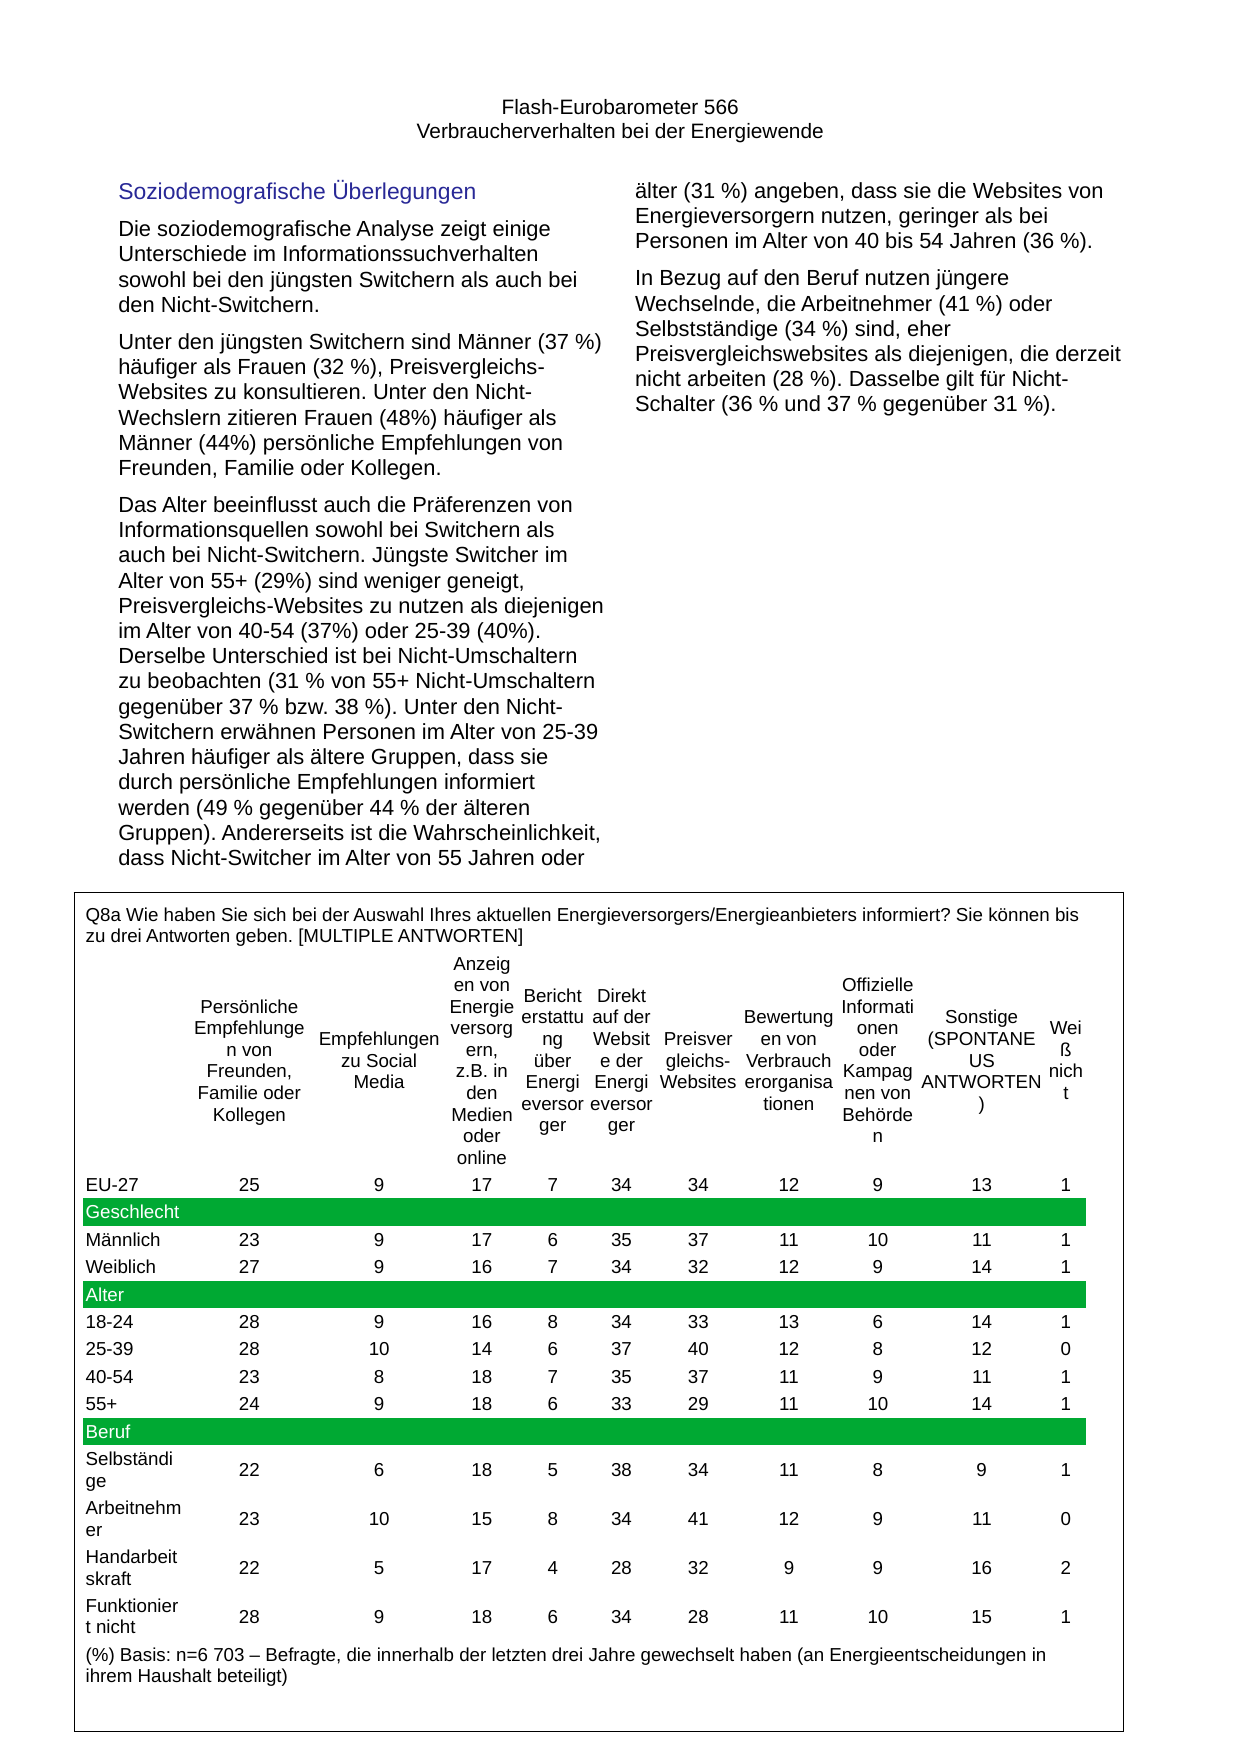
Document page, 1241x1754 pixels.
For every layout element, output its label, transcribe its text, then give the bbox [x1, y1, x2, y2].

text Soziodemografische Überlegungen [118, 178, 605, 204]
table_cell 8 [837, 1445, 918, 1494]
table_cell 1 [1045, 1363, 1086, 1390]
table_cell 10 [837, 1226, 918, 1253]
table_cell Selbständige [83, 1445, 186, 1494]
table_cell 6 [518, 1335, 587, 1363]
table_cell 32 [656, 1253, 740, 1281]
table_cell 12 [740, 1171, 837, 1198]
table_cell 9 [313, 1253, 445, 1281]
table_cell 11 [740, 1226, 837, 1253]
table_cell 29 [656, 1390, 740, 1417]
table_cell 18-24 [83, 1308, 186, 1335]
table_cell 9 [918, 1445, 1045, 1494]
table_cell 6 [837, 1308, 918, 1335]
table_cell 24 [186, 1390, 312, 1417]
table_cell 5 [313, 1543, 445, 1592]
table_cell Empfehlungen zu Social Media [313, 950, 445, 1171]
table_cell 14 [918, 1253, 1045, 1281]
table_cell 28 [587, 1543, 656, 1592]
table_cell 23 [186, 1226, 312, 1253]
table_cell 18 [445, 1363, 518, 1390]
table_cell 10 [313, 1335, 445, 1363]
table_cell 16 [918, 1543, 1045, 1592]
table_cell 9 [740, 1543, 837, 1592]
table_cell 34 [587, 1171, 656, 1198]
table_cell 13 [918, 1171, 1045, 1198]
table_cell 9 [837, 1494, 918, 1543]
table_cell 15 [918, 1592, 1045, 1641]
table_cell 1 [1045, 1592, 1086, 1641]
table_cell 18 [445, 1390, 518, 1417]
table_cell (%) Basis: n=6 703 – Befragte, die innerhalb der letzten drei Jahre gewechselt haben (an Energieentscheidungen in ihrem Haushalt beteiligt) [83, 1641, 1086, 1690]
table_cell 4 [518, 1543, 587, 1592]
table_cell Anzeigen von Energieversorgern, z.B. in den Medien oder online [445, 950, 518, 1171]
table_cell Direkt auf der Website der Energieversorger [587, 950, 656, 1171]
table_cell 8 [837, 1335, 918, 1363]
table_cell 9 [313, 1592, 445, 1641]
table_cell Arbeitnehmer [83, 1494, 186, 1543]
table_cell [83, 950, 186, 1171]
table_cell 14 [445, 1335, 518, 1363]
table_cell 14 [918, 1390, 1045, 1417]
table_cell 25-39 [83, 1335, 186, 1363]
table_cell 33 [587, 1390, 656, 1417]
table_cell 34 [587, 1494, 656, 1543]
table_cell 38 [587, 1445, 656, 1494]
table_cell 9 [313, 1226, 445, 1253]
table_cell 28 [186, 1308, 312, 1335]
table_cell 16 [445, 1308, 518, 1335]
text Unter den jüngsten Switchern sind Männer (37 %) häufiger als Frauen (32 %), Preisvergleichs-Websites zu konsultieren. Unter den Nicht-Wechslern zitieren Frauen (48%) häufiger als Männer (44%) persönliche Empfehlungen von Freunden, Familie oder Kollegen. [118, 329, 605, 480]
text Die soziodemografische Analyse zeigt einige Unterschiede im Informationssuchverhalten sowohl bei den jüngsten Switchern als auch bei den Nicht-Switchern. [118, 216, 605, 317]
table_cell 1 [1045, 1226, 1086, 1253]
table_cell 11 [918, 1226, 1045, 1253]
table_cell 28 [656, 1592, 740, 1641]
table_cell 17 [445, 1226, 518, 1253]
table_cell Weiß nicht [1045, 950, 1086, 1171]
table_cell 16 [445, 1253, 518, 1281]
table_cell 2 [1045, 1543, 1086, 1592]
table_cell 37 [656, 1226, 740, 1253]
table_cell 1 [1045, 1390, 1086, 1417]
table_cell 11 [918, 1494, 1045, 1543]
table_cell 11 [918, 1363, 1045, 1390]
table_cell 17 [445, 1171, 518, 1198]
table_cell 12 [740, 1253, 837, 1281]
table_cell 40 [656, 1335, 740, 1363]
table_cell 37 [656, 1363, 740, 1390]
table_cell Persönliche Empfehlungen von Freunden, Familie oder Kollegen [186, 950, 312, 1171]
text [75, 893, 1123, 1731]
table_cell 22 [186, 1543, 312, 1592]
table_cell 34 [656, 1445, 740, 1494]
table_cell 10 [837, 1390, 918, 1417]
table_cell 18 [445, 1445, 518, 1494]
table_cell 15 [445, 1494, 518, 1543]
table_cell 1 [1045, 1308, 1086, 1335]
table_cell 32 [656, 1543, 740, 1592]
text In Bezug auf den Beruf nutzen jüngere Wechselnde, die Arbeitnehmer (41 %) oder Selbstständige (34 %) sind, eher Preisvergleichswebsites als diejenigen, die derzeit nicht arbeiten (28 %). Dasselbe gilt für Nicht-Schalter (36 % und 37 % gegenüber 31 %). [635, 265, 1122, 417]
text Das Alter beeinflusst auch die Präferenzen von Informationsquellen sowohl bei Switchern als auch bei Nicht-Switchern. Jüngste Switcher im Alter von 55+ (29%) sind weniger geneigt, Preisvergleichs-Websites zu nutzen als diejenigen im Alter von 40-54 (37%) oder 25-39 (40%). Derselbe Unterschied ist bei Nicht-Umschaltern zu beobachten (31 % von 55+ Nicht-Umschaltern gegenüber 37 % bzw. 38 %). Unter den Nicht-Switchern erwähnen Personen im Alter von 25-39 Jahren häufiger als ältere Gruppen, dass sie durch persönliche Empfehlungen informiert werden (49 % gegenüber 44 % der älteren Gruppen). Andererseits ist die Wahrscheinlichkeit, dass Nicht-Switcher im Alter von 55 Jahren oder [118, 492, 605, 870]
table_cell 35 [587, 1226, 656, 1253]
table_cell 27 [186, 1253, 312, 1281]
table_cell Weiblich [83, 1253, 186, 1281]
table_cell 11 [740, 1390, 837, 1417]
table_cell 11 [740, 1592, 837, 1641]
table_cell 6 [518, 1226, 587, 1253]
table_cell 6 [313, 1445, 445, 1494]
table_cell 7 [518, 1363, 587, 1390]
table_cell 1 [1045, 1253, 1086, 1281]
table_cell 37 [587, 1335, 656, 1363]
table_cell Berichterstattung über Energieversorger [518, 950, 587, 1171]
table_cell Handarbeitskraft [83, 1543, 186, 1592]
table_cell 23 [186, 1363, 312, 1390]
table_cell Männlich [83, 1226, 186, 1253]
table_cell 33 [656, 1308, 740, 1335]
table_cell 17 [445, 1543, 518, 1592]
table_cell 25 [186, 1171, 312, 1198]
table_cell 34 [656, 1171, 740, 1198]
table_header Q8a Wie haben Sie sich bei der Auswahl Ihres aktuellen Energieversorgers/Energieanbieters informiert? Sie können bis zu drei Antworten geben. [MULTIPLE ANTWORTEN] [83, 901, 1086, 949]
table_cell 8 [518, 1494, 587, 1543]
table_cell Alter [83, 1281, 1086, 1308]
table_cell 10 [837, 1592, 918, 1641]
table_cell 18 [445, 1592, 518, 1641]
table_cell 9 [837, 1363, 918, 1390]
table_cell 34 [587, 1308, 656, 1335]
table_cell 41 [656, 1494, 740, 1543]
table_cell Bewertungen von Verbraucherorganisationen [740, 950, 837, 1171]
table_cell Funktioniert nicht [83, 1592, 186, 1641]
table_cell 7 [518, 1253, 587, 1281]
table_cell 11 [740, 1363, 837, 1390]
table_cell 12 [740, 1494, 837, 1543]
table_cell 8 [518, 1308, 587, 1335]
table_cell 0 [1045, 1335, 1086, 1363]
table_cell Beruf [83, 1418, 1086, 1445]
table_cell 9 [313, 1308, 445, 1335]
table_cell 22 [186, 1445, 312, 1494]
table_cell 11 [740, 1445, 837, 1494]
table_cell 28 [186, 1335, 312, 1363]
table_cell 23 [186, 1494, 312, 1543]
table_cell 7 [518, 1171, 587, 1198]
table_cell Sonstige (SPONTANEUS ANTWORTEN) [918, 950, 1045, 1171]
table_cell Offizielle Informationen oder Kampagnen von Behörden [837, 950, 918, 1171]
table_cell 9 [313, 1390, 445, 1417]
table_cell 10 [313, 1494, 445, 1543]
table_cell 9 [313, 1171, 445, 1198]
table_cell 0 [1045, 1494, 1086, 1543]
table_cell Geschlecht [83, 1198, 1086, 1226]
table_cell 12 [918, 1335, 1045, 1363]
table_cell EU-27 [83, 1171, 186, 1198]
table_cell 9 [837, 1253, 918, 1281]
table_cell 6 [518, 1592, 587, 1641]
text älter (31 %) angeben, dass sie die Websites von Energieversorgern nutzen, geringer als bei Personen im Alter von 40 bis 54 Jahren (36 %). [635, 178, 1122, 253]
table_cell Preisvergleichs-Websites [656, 950, 740, 1171]
table_cell 14 [918, 1308, 1045, 1335]
table_cell 1 [1045, 1171, 1086, 1198]
table_cell 1 [1045, 1445, 1086, 1494]
table_cell 9 [837, 1171, 918, 1198]
table_cell 6 [518, 1390, 587, 1417]
table_cell 35 [587, 1363, 656, 1390]
table_cell 28 [186, 1592, 312, 1641]
table_cell 55+ [83, 1390, 186, 1417]
table_cell 13 [740, 1308, 837, 1335]
table_cell 34 [587, 1253, 656, 1281]
table_cell 5 [518, 1445, 587, 1494]
table_cell 34 [587, 1592, 656, 1641]
table_cell 12 [740, 1335, 837, 1363]
table_cell 9 [837, 1543, 918, 1592]
table_cell 8 [313, 1363, 445, 1390]
table_cell 40-54 [83, 1363, 186, 1390]
